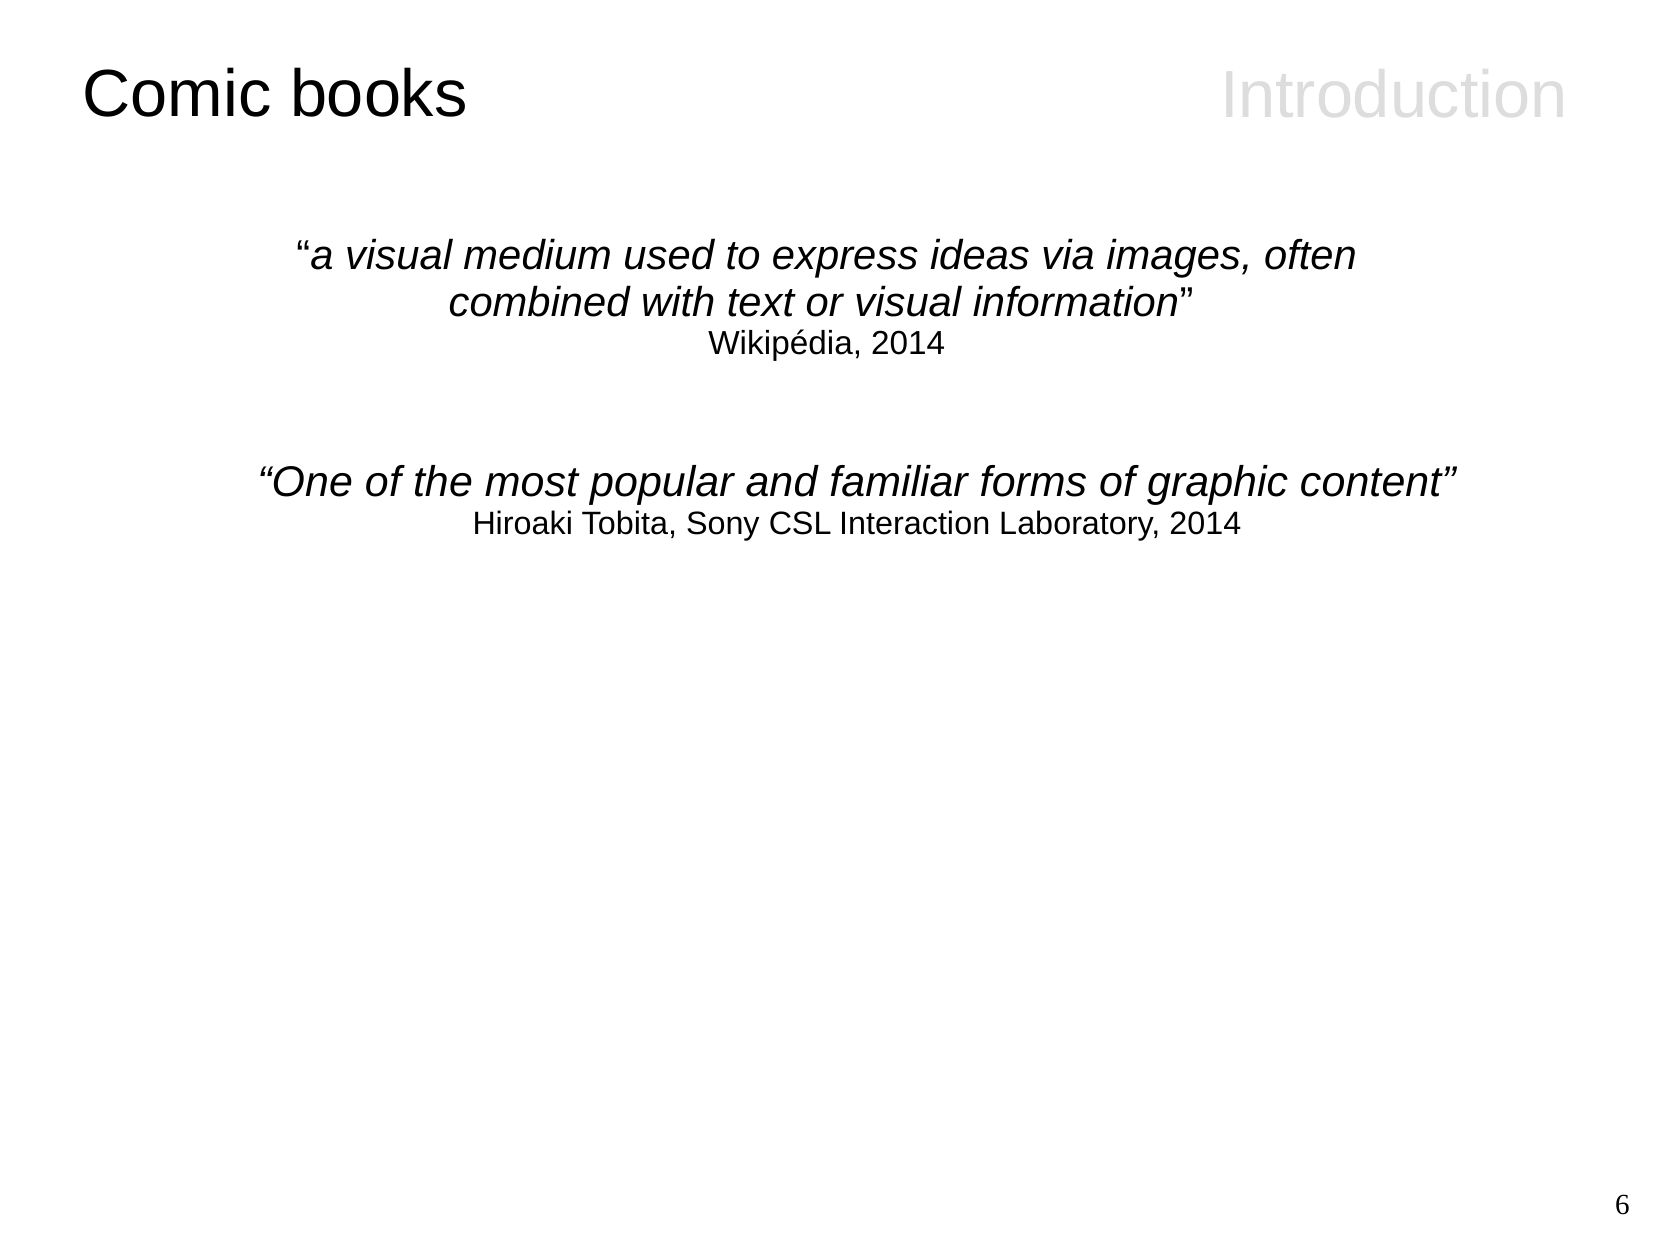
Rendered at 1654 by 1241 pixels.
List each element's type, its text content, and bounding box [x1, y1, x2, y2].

list “One of the most popular and familiar forms of graphic content” Hiroaki Tobita, Sony CSL Interaction Laboratory, 2014 [82, 188, 1571, 544]
title Comic books [82, 41, 1170, 146]
